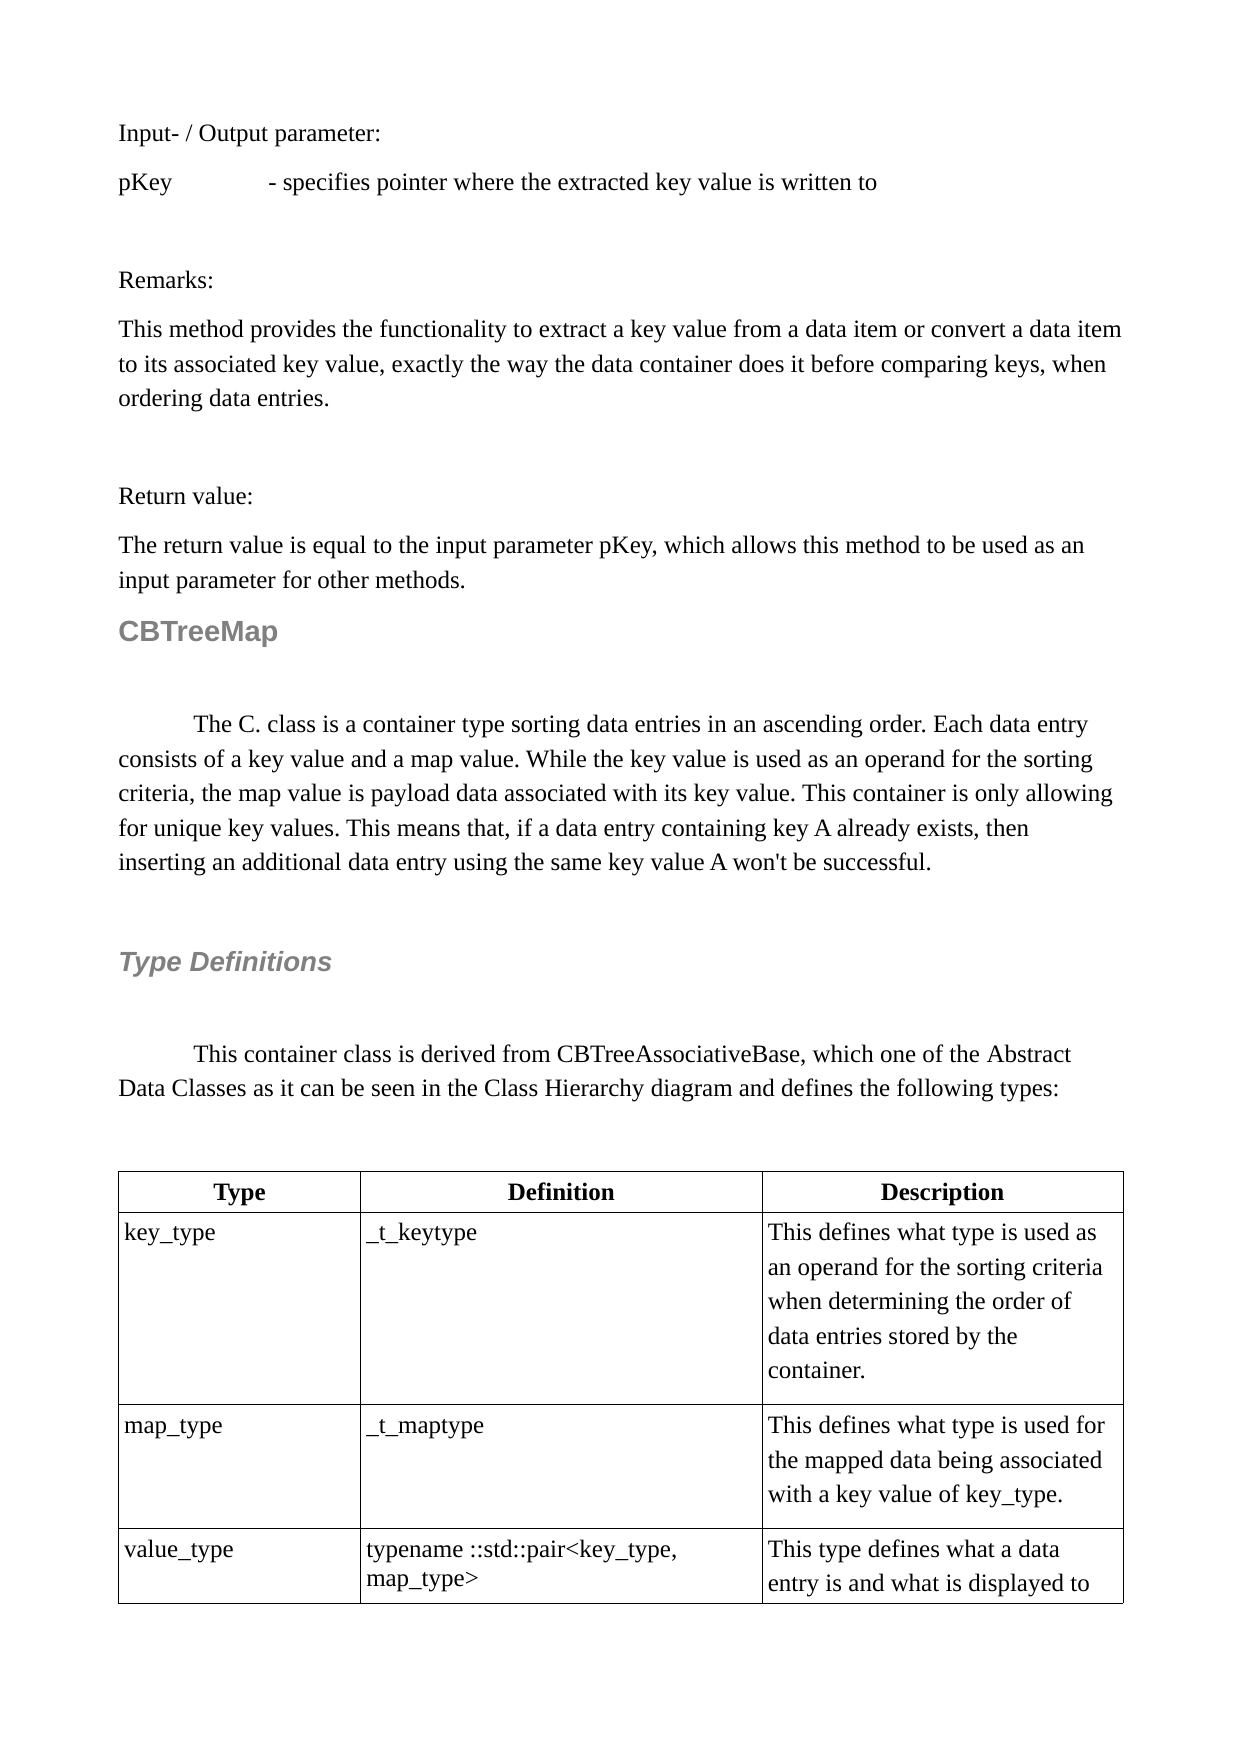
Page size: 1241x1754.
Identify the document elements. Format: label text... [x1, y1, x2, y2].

table_cell key_type [119, 1213, 360, 1404]
text Remarks: [118, 265, 1122, 294]
text pKey - specifies pointer where the extracted key value is written to [118, 167, 1122, 196]
table_header Description [763, 1172, 1123, 1212]
text This container class is derived from CBTreeAssociativeBase, which one of the Abstract Data Classes as it can be seen in the Class Hierarchy diagram and defines the following types: [118, 1039, 1122, 1102]
table_header Type [119, 1172, 360, 1212]
table_cell This defines what type is used as an operand for the sorting criteria when determining the order of data entries stored by the container. [763, 1213, 1123, 1404]
table_cell value_type [119, 1529, 360, 1603]
table_cell This defines what type is used for the mapped data being associated with a key value of key_type. [763, 1405, 1123, 1528]
text The C. class is a container type sorting data entries in an ascending order. Each data entry consists of a key value and a map value. While the key value is used as an operand for the sorting criteria, the map value is payload data associated with its key value. This container is only allowing for unique key values. This means that, if a data entry containing key A already exists, then inserting an additional data entry using the same key value A won't be successful. [118, 709, 1122, 876]
text Input- / Output parameter: [118, 118, 1122, 147]
table_cell _t_maptype [361, 1405, 762, 1528]
text The return value is equal to the input parameter pKey, which allows this method to be used as an input parameter for other methods. [118, 531, 1122, 594]
text This method provides the functionality to extract a key value from a data item or convert a data item to its associated key value, exactly the way the data container does it before comparing keys, when ordering data entries. [118, 314, 1122, 412]
text Return value: [118, 481, 1122, 510]
subtitle Type Definitions [118, 945, 1122, 977]
subtitle CBTreeMap [118, 614, 1122, 648]
table_header Definition [361, 1172, 762, 1212]
table_cell typename ::std::pair<key_type, map_type> [361, 1529, 762, 1603]
table_cell This type defines what a data entry is and what is displayed to [763, 1529, 1123, 1603]
table_cell _t_keytype [361, 1213, 762, 1404]
table_cell map_type [119, 1405, 360, 1528]
